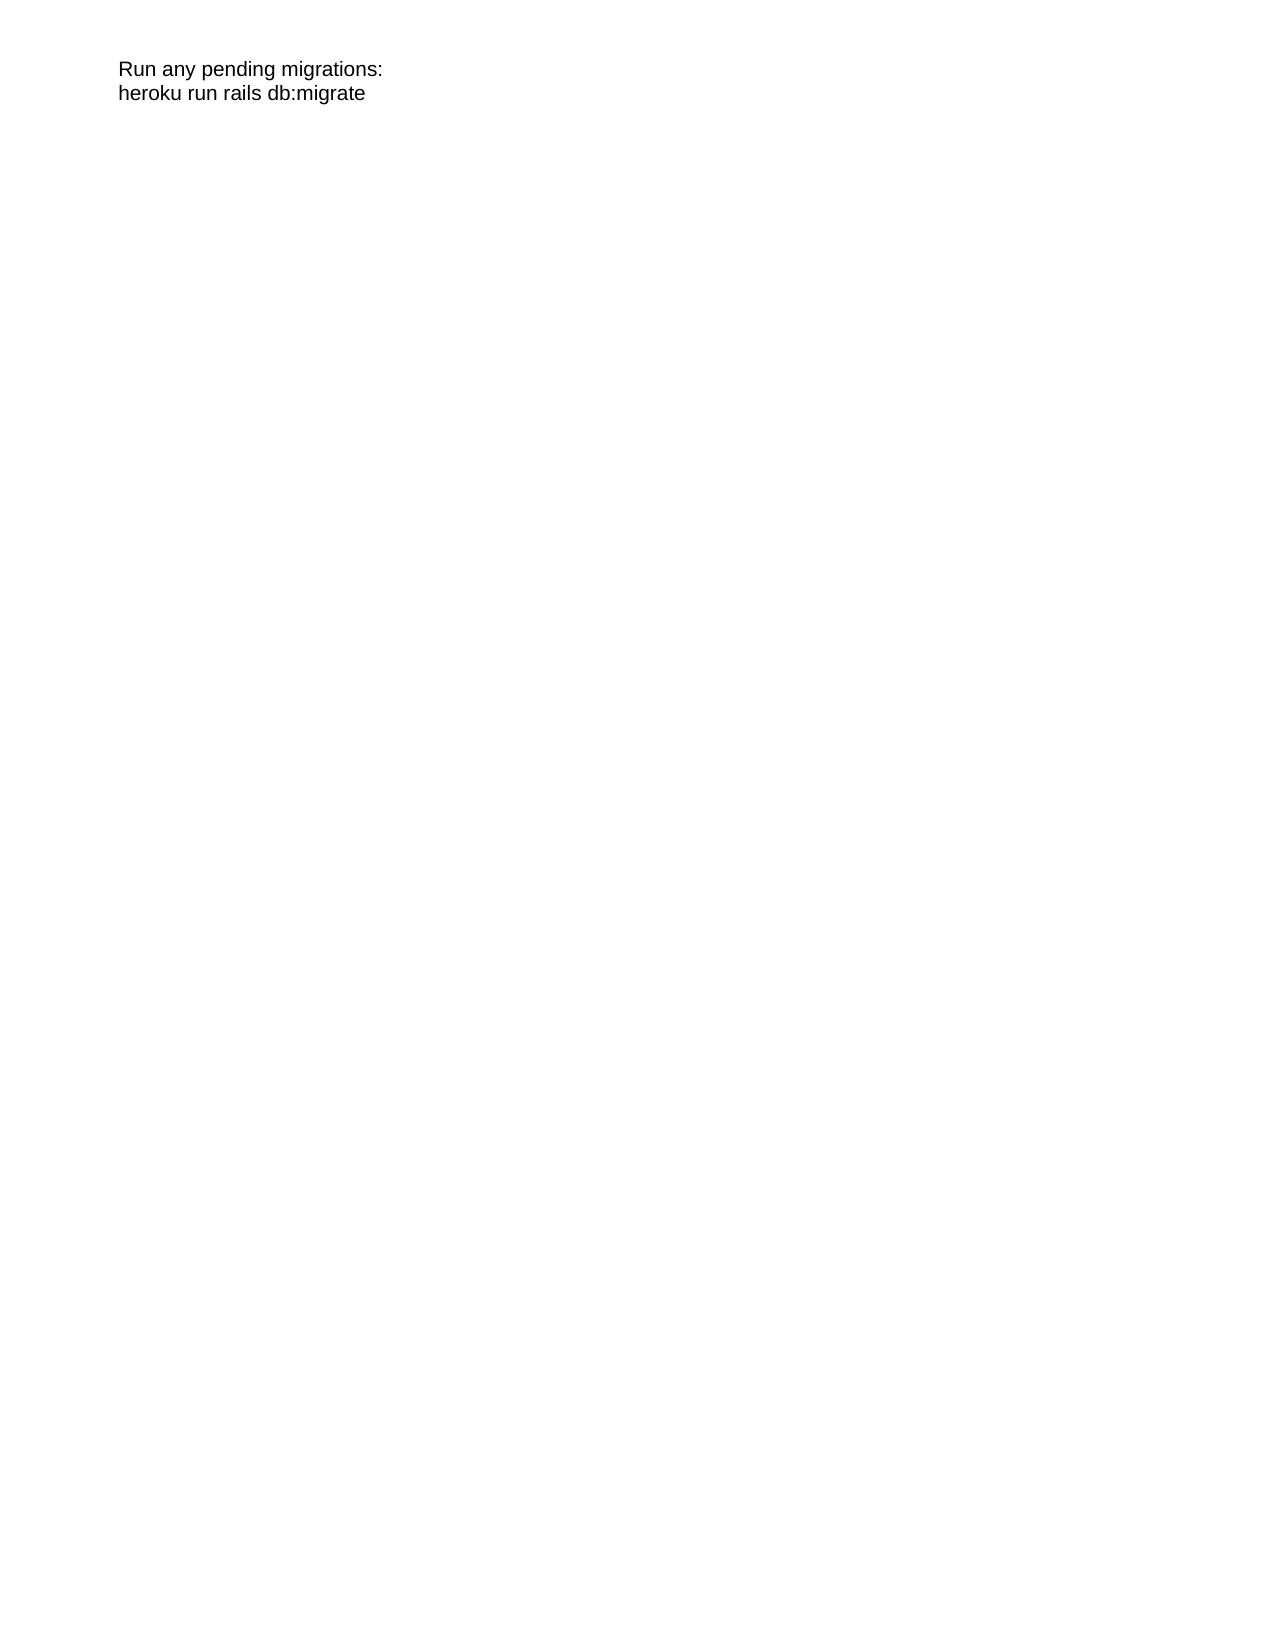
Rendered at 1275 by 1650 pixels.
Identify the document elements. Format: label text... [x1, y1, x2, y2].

text Run any pending migrations: heroku run rails db:migrate [118, 57, 1157, 104]
